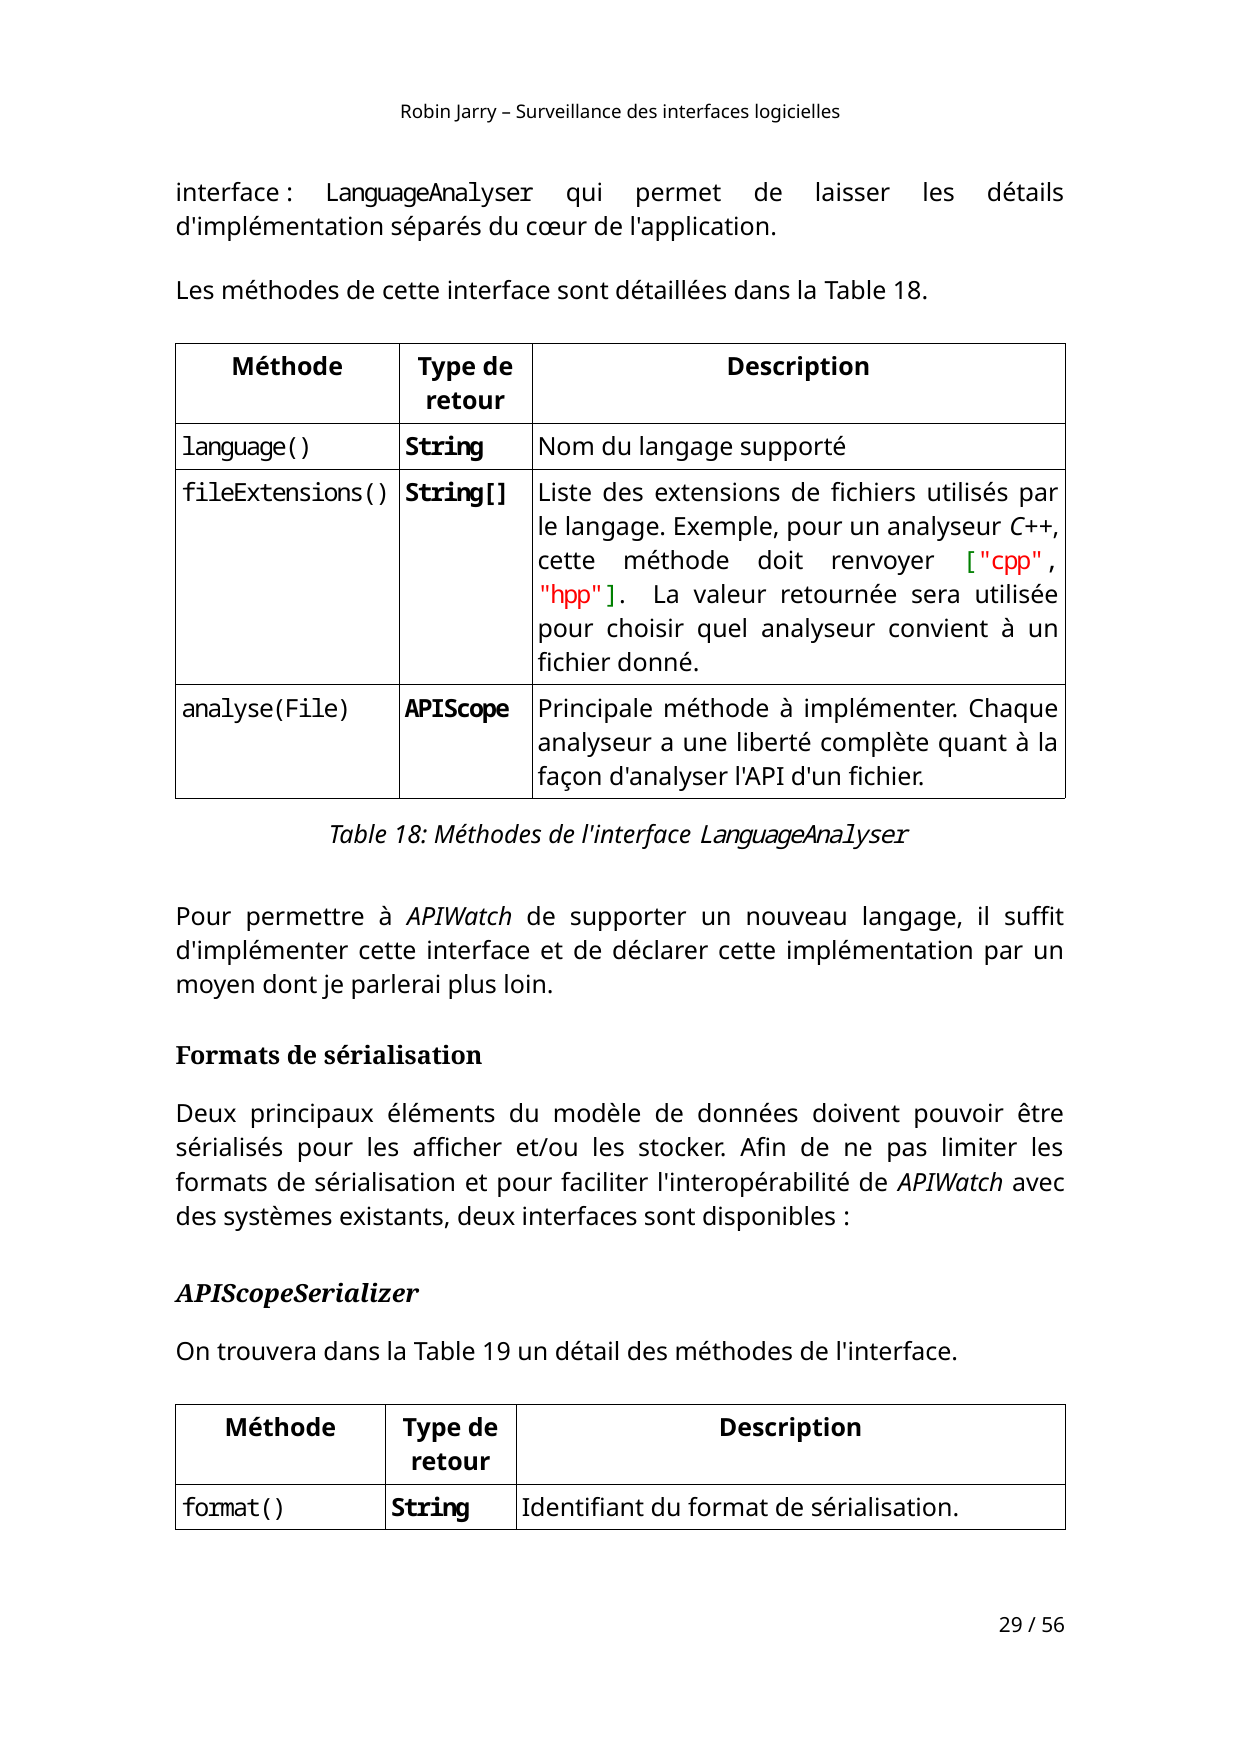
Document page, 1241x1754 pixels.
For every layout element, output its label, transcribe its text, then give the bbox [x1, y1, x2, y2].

subtitle APIScopeSerializer [175, 1276, 1065, 1310]
table_cell Nom du langage supporté [533, 424, 1065, 468]
table_cell Identifiant du format de sérialisation. [517, 1485, 1065, 1529]
subtitle Formats de sérialisation [175, 1038, 1065, 1072]
text interface : LanguageAnalyser qui permet de laisser les détails d'implémentation séparés du cœur de l'application. [175, 175, 1065, 243]
table_cell format() [176, 1485, 385, 1529]
table_header Type de retour [400, 344, 532, 423]
text On trouvera dans la Table 19 un détail des méthodes de l'interface. [175, 1334, 1065, 1368]
table_cell Liste des extensions de fichiers utilisés par le langage. Exemple, pour un analyseur C++, cette méthode doit renvoyer ["cpp", "hpp"]. La valeur retournée sera utilisée pour choisir quel analyseur convient à un fichier donné. [533, 470, 1065, 684]
table_header Méthode [176, 1405, 385, 1484]
table_header Description [517, 1405, 1065, 1484]
table_cell APIScope [400, 685, 532, 798]
table_header Description [533, 344, 1065, 423]
table_cell String [386, 1485, 516, 1529]
table_cell language() [176, 424, 399, 468]
table_header Méthode [176, 344, 399, 423]
table_cell fileExtensions() [176, 470, 399, 684]
table_cell String[] [400, 470, 532, 684]
text Deux principaux éléments du modèle de données doivent pouvoir être sérialisés pour les afficher et/ou les stocker. Afin de ne pas limiter les formats de sérialisation et pour faciliter l'interopérabilité de APIWatch avec des systèmes existants, deux interfaces sont disponibles : [175, 1096, 1065, 1232]
table_cell analyse(File) [176, 685, 399, 798]
table_cell Principale méthode à implémenter. Chaque analyseur a une liberté complète quant à la façon d'analyser l'API d'un fichier. [533, 685, 1065, 798]
text Table 18: Méthodes de l'interface LanguageAnalyser [175, 817, 1065, 851]
table_cell String [400, 424, 532, 468]
table_header Type de retour [386, 1405, 516, 1484]
text Les méthodes de cette interface sont détaillées dans la Table 18. [175, 273, 1065, 307]
text Pour permettre à APIWatch de supporter un nouveau langage, il suffit d'implémenter cette interface et de déclarer cette implémentation par un moyen dont je parlerai plus loin. [175, 898, 1065, 1001]
